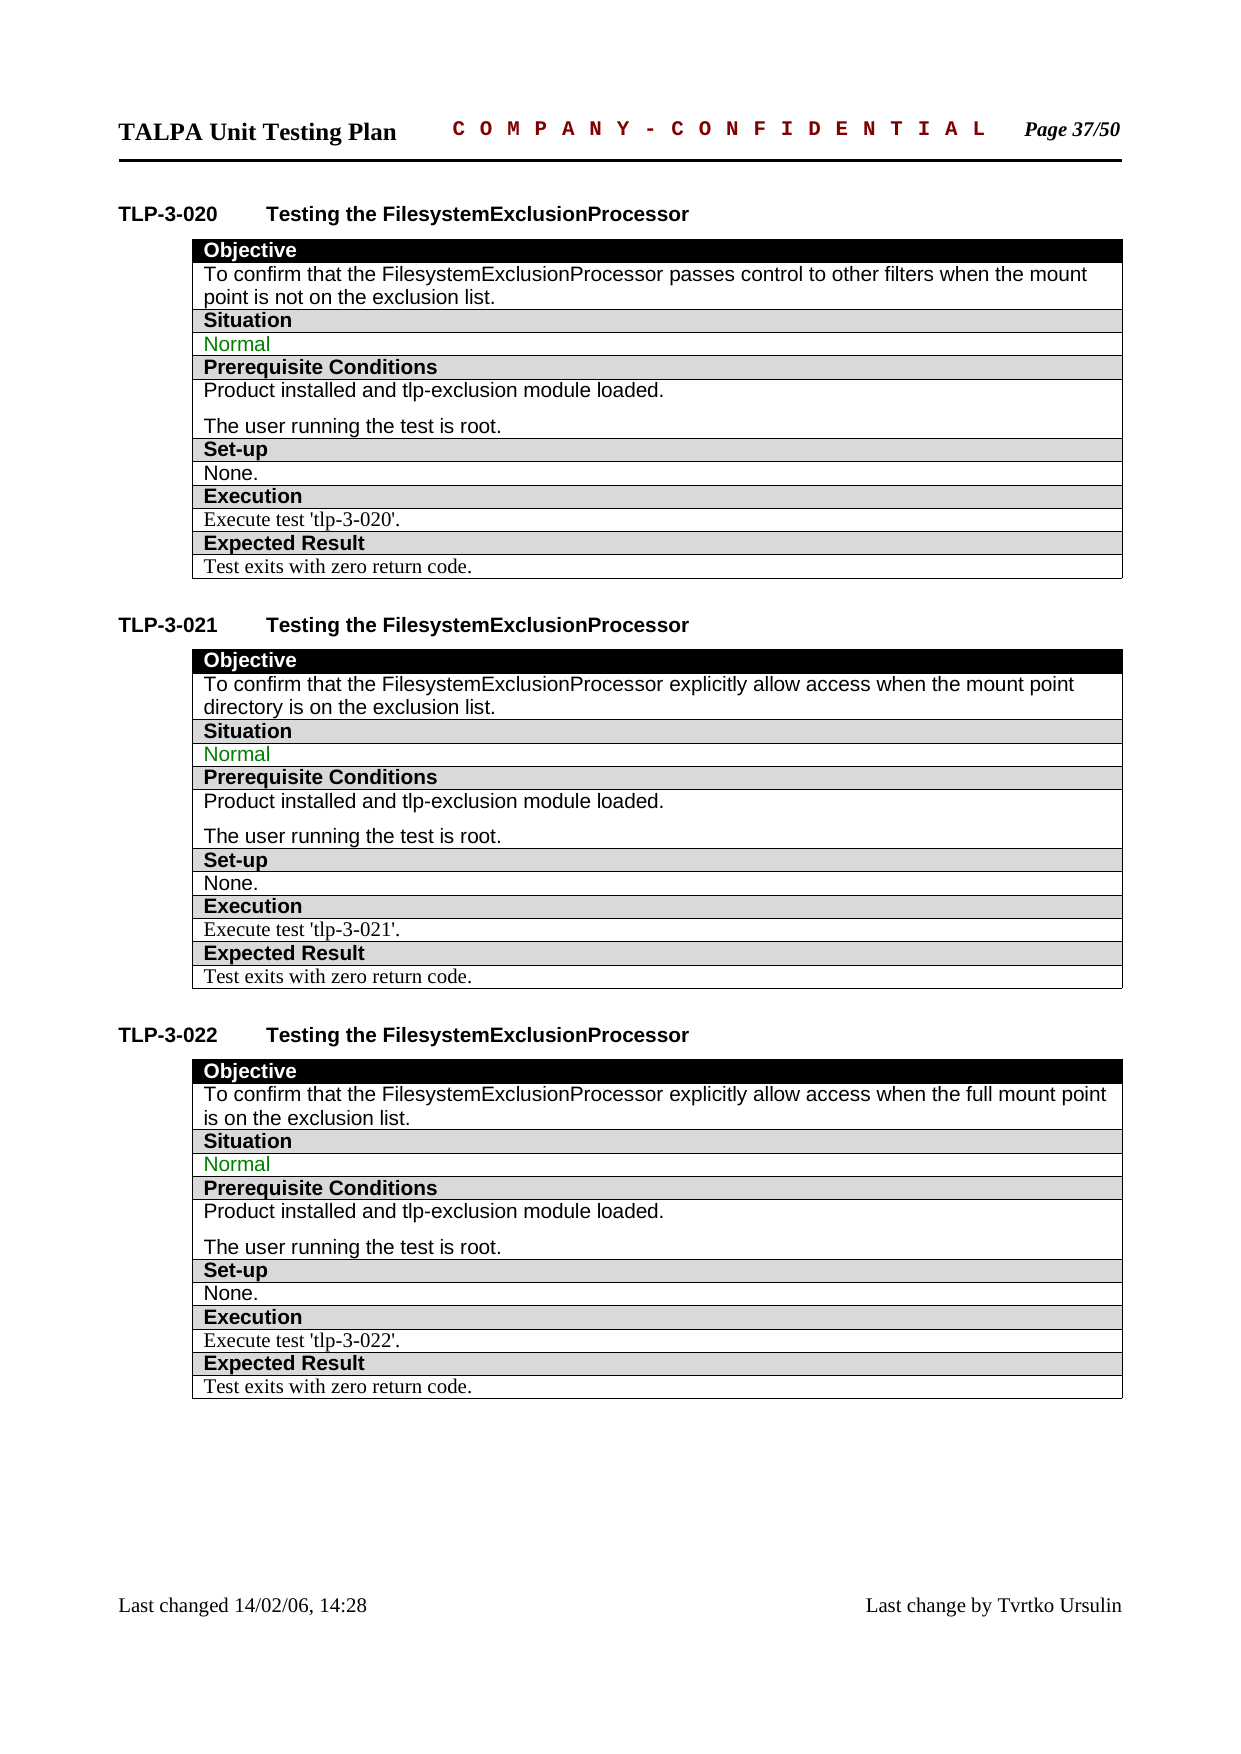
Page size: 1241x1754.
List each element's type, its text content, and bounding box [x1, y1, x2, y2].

table_cell Execution [193, 486, 1122, 508]
table_cell Expected Result [193, 1353, 1122, 1375]
table_cell Situation [193, 720, 1122, 743]
table_cell Product installed and tlp-exclusion module loaded. The user running the test is root. [193, 1200, 1122, 1259]
table_cell Test exits with zero return code. [193, 966, 1122, 988]
table_cell Set-up [193, 439, 1122, 461]
table_cell Product installed and tlp-exclusion module loaded. The user running the test is root. [193, 380, 1122, 438]
table_cell None. [193, 462, 1122, 485]
table_cell Execution [193, 1306, 1122, 1329]
table_cell Situation [193, 310, 1122, 332]
table_cell To confirm that the FilesystemExclusionProcessor explicitly allow access when the full mount point is on the exclusion list. [193, 1084, 1122, 1129]
table_cell Expected Result [193, 532, 1122, 554]
table_cell Test exits with zero return code. [193, 555, 1122, 578]
table_cell Product installed and tlp-exclusion module loaded. The user running the test is root. [193, 790, 1122, 848]
table_cell Normal [193, 333, 1122, 355]
table_cell Normal [193, 744, 1122, 766]
table_cell Expected Result [193, 942, 1122, 965]
table_cell Execute test 'tlp-3-022'. [193, 1330, 1122, 1352]
table_cell Situation [193, 1130, 1122, 1153]
text TLP-3-020 Testing the FilesystemExclusionProcessor [118, 203, 1122, 226]
table_cell Set-up [193, 1260, 1122, 1282]
table_cell None. [193, 872, 1122, 895]
text TLP-3-021 Testing the FilesystemExclusionProcessor [118, 613, 1122, 637]
table_cell None. [193, 1283, 1122, 1305]
table_cell Execute test 'tlp-3-020'. [193, 509, 1122, 531]
table_cell Execution [193, 896, 1122, 918]
table_cell Execute test 'tlp-3-021'. [193, 919, 1122, 941]
text TLP-3-022 Testing the FilesystemExclusionProcessor [118, 1024, 1122, 1047]
table_header Objective [193, 650, 1122, 673]
table_cell To confirm that the FilesystemExclusionProcessor passes control to other filters when the mount point is not on the exclusion list. [193, 263, 1122, 309]
table_cell To confirm that the FilesystemExclusionProcessor explicitly allow access when the mount point directory is on the exclusion list. [193, 674, 1122, 719]
table_cell Set-up [193, 849, 1122, 871]
table_header Objective [193, 1060, 1122, 1083]
table_cell Prerequisite Conditions [193, 356, 1122, 379]
table_cell Prerequisite Conditions [193, 767, 1122, 789]
table_cell Test exits with zero return code. [193, 1376, 1122, 1398]
table_cell Prerequisite Conditions [193, 1177, 1122, 1199]
table_header Objective [193, 240, 1122, 262]
table_cell Normal [193, 1154, 1122, 1176]
